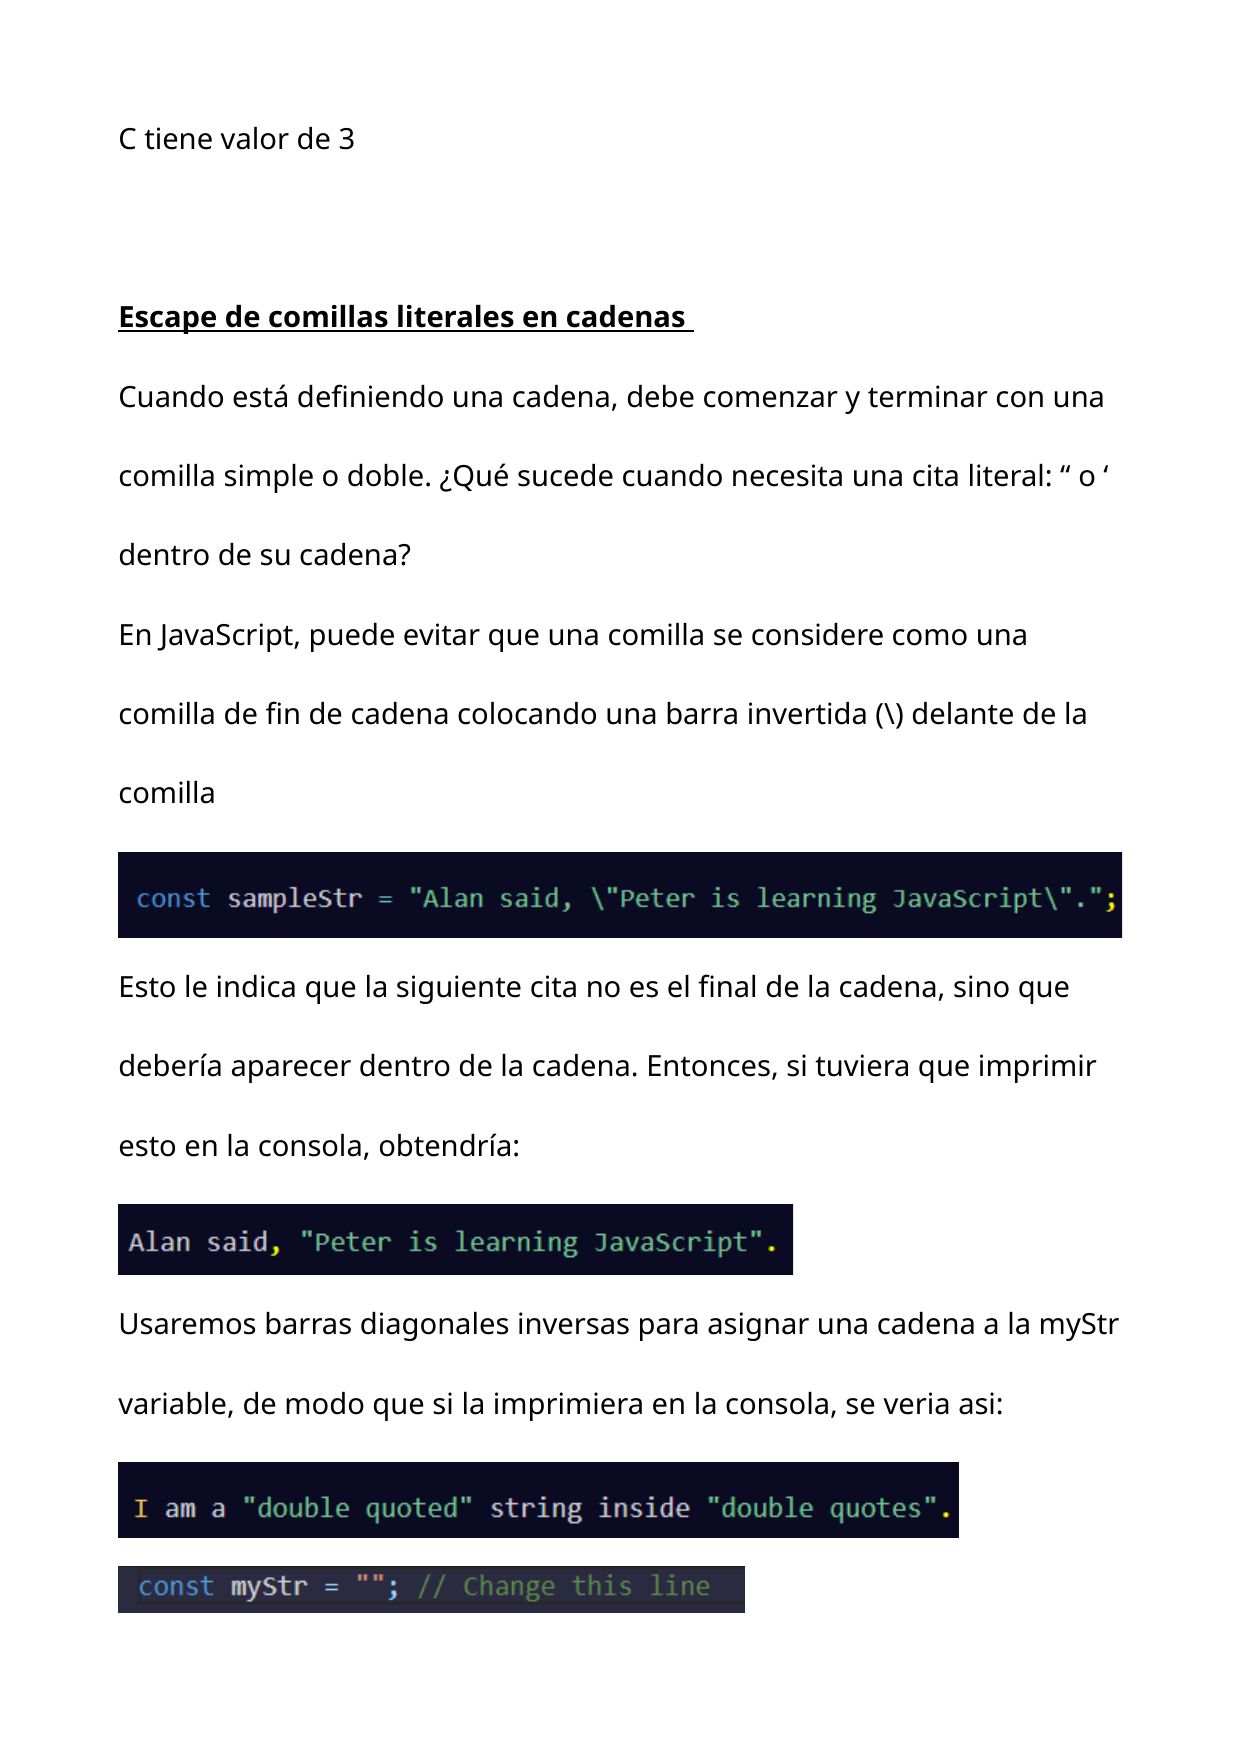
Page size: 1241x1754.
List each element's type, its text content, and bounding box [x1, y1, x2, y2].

text Usaremos barras diagonales inversas para asignar una cadena a la myStr variable, de modo que si la imprimiera en la consola, se veria asi: [118, 1303, 1122, 1423]
text Esto le indica que la siguiente cita no es el final de la cadena, sino que debería aparecer dentro de la cadena. Entonces, si tuviera que imprimir esto en la consola, obtendría: [118, 966, 1122, 1165]
text C tiene valor de 3 [118, 118, 1122, 158]
text Cuando está definiendo una cadena, debe comenzar y terminar con una comilla simple o doble. ¿Qué sucede cuando necesita una cita literal: “ o ‘ dentro de su cadena? [118, 376, 1122, 574]
text En JavaScript, puede evitar que una comilla se considere como una comilla de fin de cadena colocando una barra invertida (\) delante de la comilla [118, 614, 1122, 812]
text Escape de comillas literales en cadenas [118, 297, 1122, 336]
